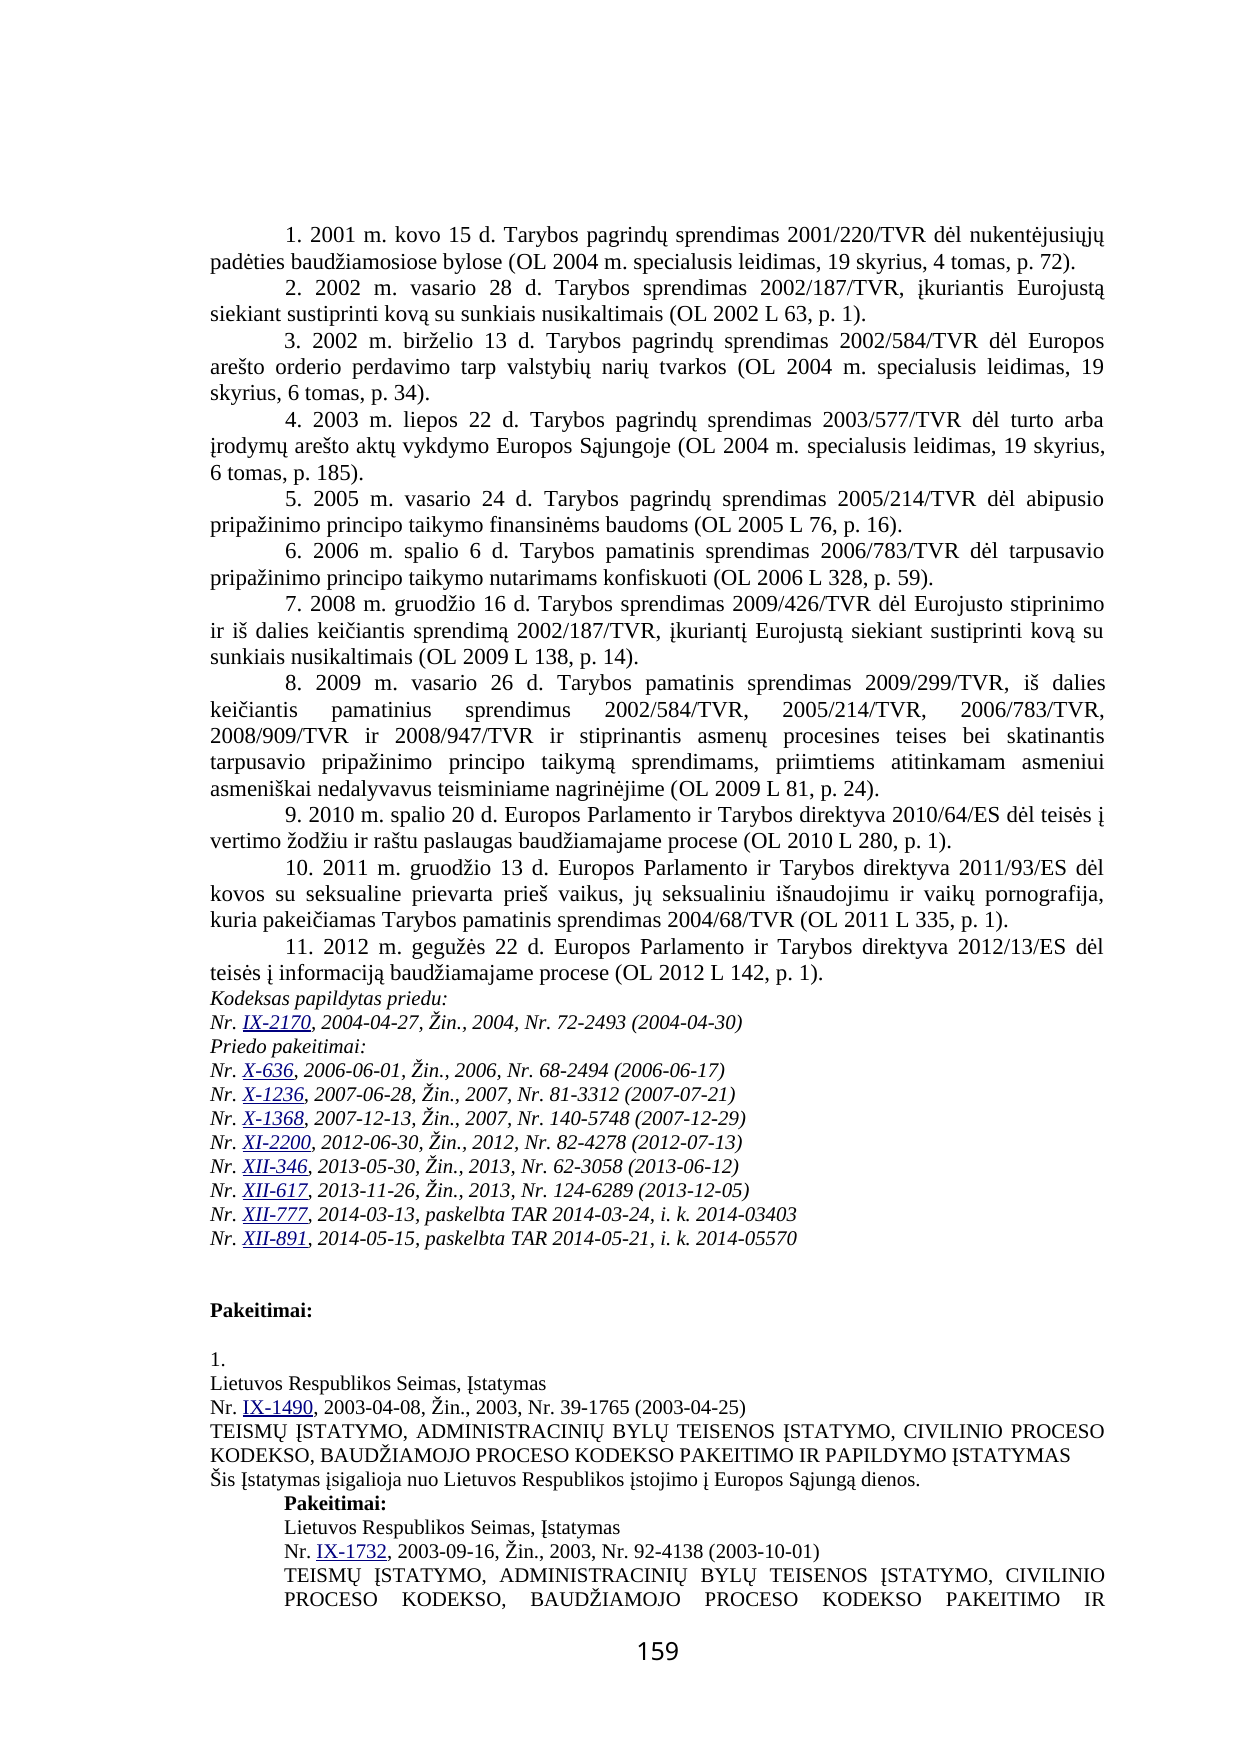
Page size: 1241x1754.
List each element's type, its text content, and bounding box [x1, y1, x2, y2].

text Kodeksas papildytas priedu: [210, 986, 1106, 1010]
text Lietuvos Respublikos Seimas, Įstatymas [210, 1515, 1106, 1539]
text TEISMŲ ĮSTATYMO, ADMINISTRACINIŲ BYLŲ TEISENOS ĮSTATYMO, CIVILINIO PROCESO KODEKSO, BAUDŽIAMOJO PROCESO KODEKSO PAKEITIMO IR [284, 1563, 1106, 1611]
text 7. 2008 m. gruodžio 16 d. Tarybos sprendimas 2009/426/TVR dėl Eurojusto stiprinimo ir iš dalies keičiantis sprendimą 2002/187/TVR, įkuriantį Eurojustą siekiant sustiprinti kovą su sunkiais nusikaltimais (OL 2009 L 138, p. 14). [210, 590, 1106, 669]
text Nr. X-1368, 2007-12-13, Žin., 2007, Nr. 140-5748 (2007-12-29) [210, 1106, 1106, 1130]
text Pakeitimai: [210, 1298, 1106, 1322]
text 1. 2001 m. kovo 15 d. Tarybos pagrindų sprendimas 2001/220/TVR dėl nukentėjusiųjų padėties baudžiamosiose bylose (OL 2004 m. specialusis leidimas, 19 skyrius, 4 tomas, p. 72). [210, 221, 1106, 274]
text Nr. IX-1490, 2003-04-08, Žin., 2003, Nr. 39-1765 (2003-04-25) [210, 1395, 1106, 1419]
text Nr. XII-777, 2014-03-13, paskelbta TAR 2014-03-24, i. k. 2014-03403 [210, 1202, 1106, 1226]
text 6. 2006 m. spalio 6 d. Tarybos pamatinis sprendimas 2006/783/TVR dėl tarpusavio pripažinimo principo taikymo nutarimams konfiskuoti (OL 2006 L 328, p. 59). [210, 538, 1106, 590]
text Nr. XI-2200, 2012-06-30, Žin., 2012, Nr. 82-4278 (2012-07-13) [210, 1130, 1106, 1154]
text Nr. XII-617, 2013-11-26, Žin., 2013, Nr. 124-6289 (2013-12-05) [210, 1178, 1106, 1202]
text Šis Įstatymas įsigalioja nuo Lietuvos Respublikos įstojimo į Europos Sąjungą dienos. [210, 1467, 1106, 1491]
text Nr. XII-891, 2014-05-15, paskelbta TAR 2014-05-21, i. k. 2014-05570 [210, 1226, 1106, 1250]
text Lietuvos Respublikos Seimas, Įstatymas [210, 1371, 1106, 1395]
text 5. 2005 m. vasario 24 d. Tarybos pagrindų sprendimas 2005/214/TVR dėl abipusio pripažinimo principo taikymo finansinėms baudoms (OL 2005 L 76, p. 16). [210, 485, 1106, 538]
text Nr. IX-1732, 2003-09-16, Žin., 2003, Nr. 92-4138 (2003-10-01) [210, 1539, 1106, 1563]
text Priedo pakeitimai: [210, 1034, 1106, 1058]
text 1. [210, 1347, 1106, 1371]
text 2. 2002 m. vasario 28 d. Tarybos sprendimas 2002/187/TVR, įkuriantis Eurojustą siekiant sustiprinti kovą su sunkiais nusikaltimais (OL 2002 L 63, p. 1). [210, 274, 1106, 327]
text 11. 2012 m. gegužės 22 d. Europos Parlamento ir Tarybos direktyva 2012/13/ES dėl teisės į informaciją baudžiamajame procese (OL 2012 L 142, p. 1). [210, 933, 1106, 986]
text Nr. IX-2170, 2004-04-27, Žin., 2004, Nr. 72-2493 (2004-04-30) [210, 1010, 1106, 1034]
text 9. 2010 m. spalio 20 d. Europos Parlamento ir Tarybos direktyva 2010/64/ES dėl teisės į vertimo žodžiu ir raštu paslaugas baudžiamajame procese (OL 2010 L 280, p. 1). [210, 801, 1106, 854]
text 10. 2011 m. gruodžio 13 d. Europos Parlamento ir Tarybos direktyva 2011/93/ES dėl kovos su seksualine prievarta prieš vaikus, jų seksualiniu išnaudojimu ir vaikų pornografija, kuria pakeičiamas Tarybos pamatinis sprendimas 2004/68/TVR (OL 2011 L 335, p. 1). [210, 854, 1106, 933]
text Nr. XII-346, 2013-05-30, Žin., 2013, Nr. 62-3058 (2013-06-12) [210, 1154, 1106, 1178]
text 4. 2003 m. liepos 22 d. Tarybos pagrindų sprendimas 2003/577/TVR dėl turto arba įrodymų arešto aktų vykdymo Europos Sąjungoje (OL 2004 m. specialusis leidimas, 19 skyrius, 6 tomas, p. 185). [210, 406, 1106, 485]
text TEISMŲ ĮSTATYMO, ADMINISTRACINIŲ BYLŲ TEISENOS ĮSTATYMO, CIVILINIO PROCESO KODEKSO, BAUDŽIAMOJO PROCESO KODEKSO PAKEITIMO IR PAPILDYMO ĮSTATYMAS [210, 1419, 1106, 1467]
text Nr. X-1236, 2007-06-28, Žin., 2007, Nr. 81-3312 (2007-07-21) [210, 1082, 1106, 1106]
text 3. 2002 m. birželio 13 d. Tarybos pagrindų sprendimas 2002/584/TVR dėl Europos arešto orderio perdavimo tarp valstybių narių tvarkos (OL 2004 m. specialusis leidimas, 19 skyrius, 6 tomas, p. 34). [210, 327, 1106, 406]
text Pakeitimai: [210, 1491, 1106, 1515]
text 8. 2009 m. vasario 26 d. Tarybos pamatinis sprendimas 2009/299/TVR, iš dalies keičiantis pamatinius sprendimus 2002/584/TVR, 2005/214/TVR, 2006/783/TVR, 2008/909/TVR ir 2008/947/TVR ir stiprinantis asmenų procesines teises bei skatinantis tarpusavio pripažinimo principo taikymą sprendimams, priimtiems atitinkamam asmeniui asmeniškai nedalyvavus teisminiame nagrinėjime (OL 2009 L 81, p. 24). [210, 669, 1106, 801]
text Nr. X-636, 2006-06-01, Žin., 2006, Nr. 68-2494 (2006-06-17) [210, 1058, 1106, 1082]
